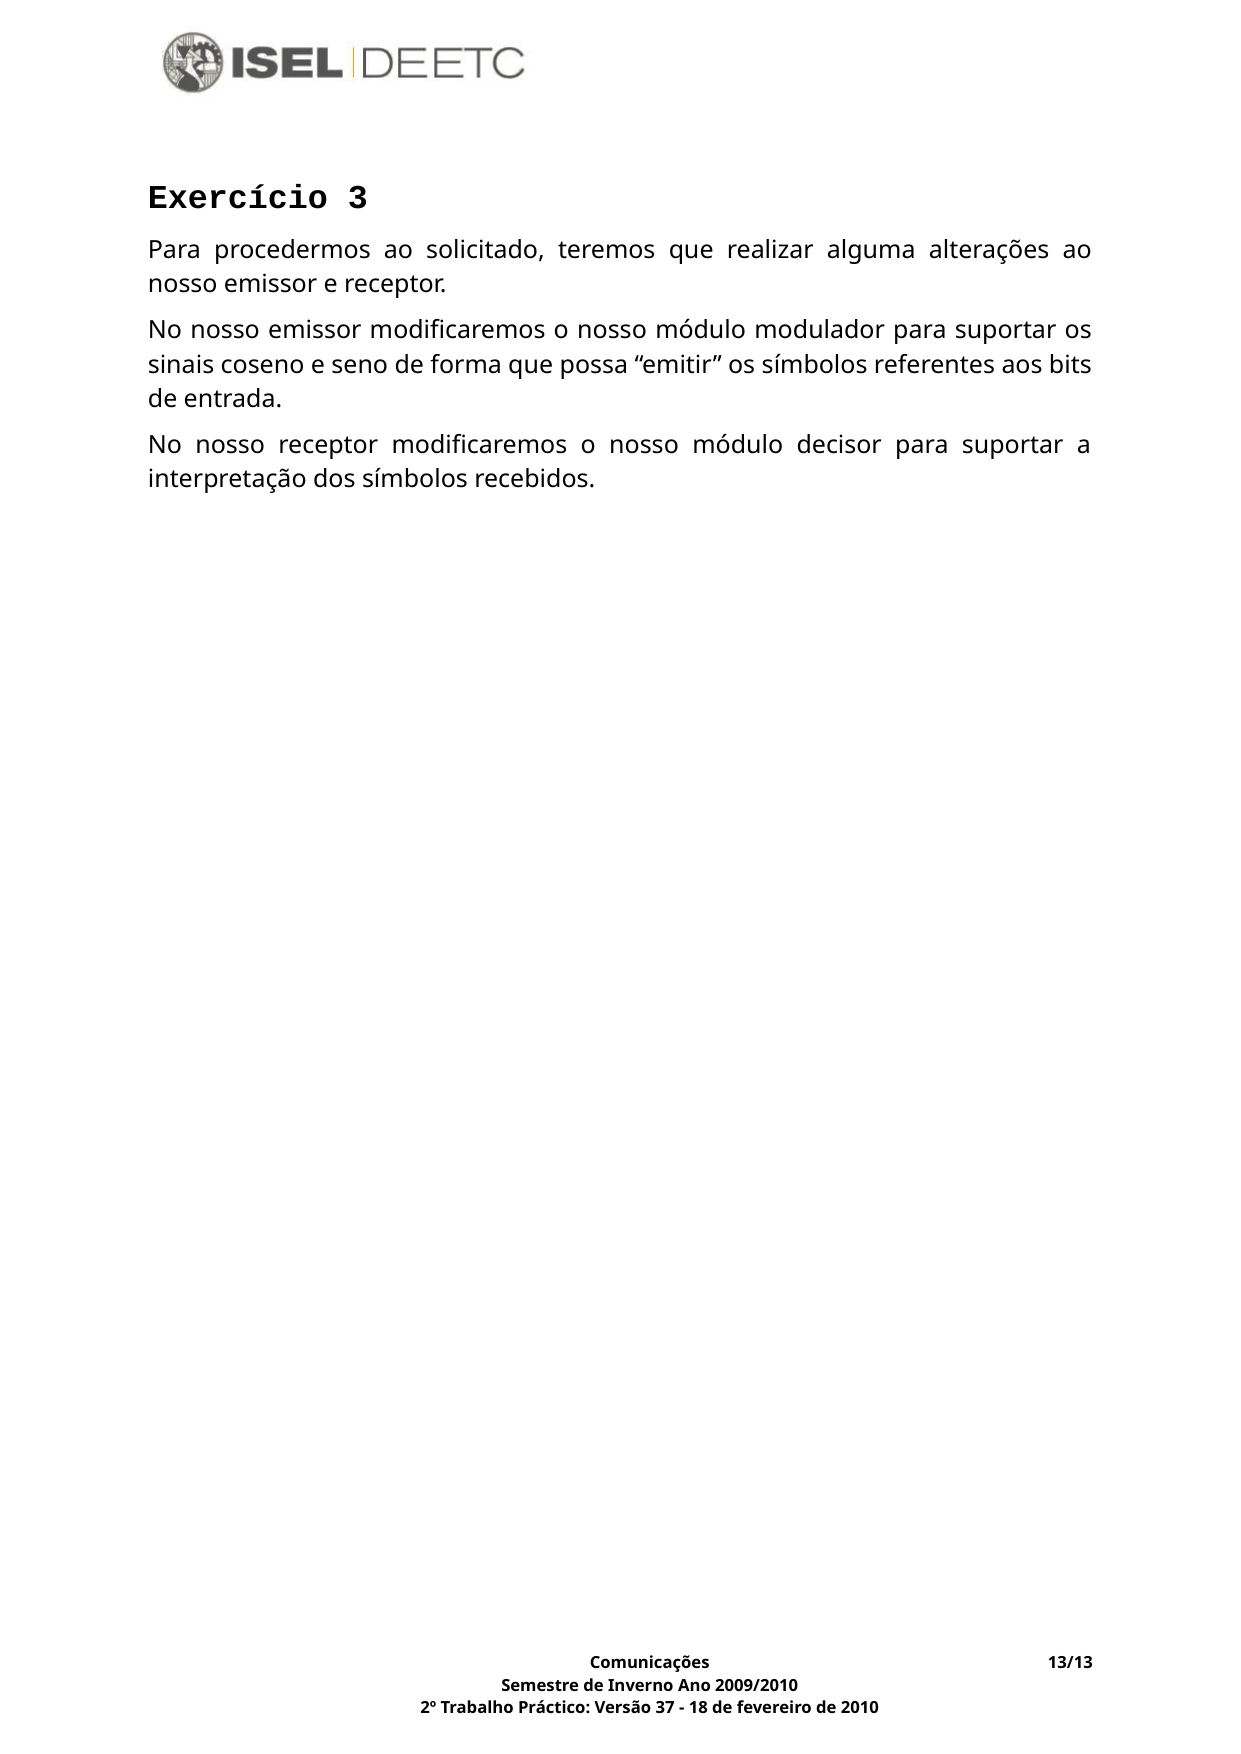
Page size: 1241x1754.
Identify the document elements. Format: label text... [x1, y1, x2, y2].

subtitle Exercício 3 [148, 181, 1093, 219]
picture [153, 17, 555, 118]
text No nosso emissor modificaremos o nosso módulo modulador para suportar os sinais coseno e seno de forma que possa “emitir” os símbolos referentes aos bits de entrada. [148, 312, 1093, 414]
text Para procedermos ao solicitado, teremos que realizar alguma alterações ao nosso emissor e receptor. [148, 232, 1093, 300]
text No nosso receptor modificaremos o nosso módulo decisor para suportar a interpretação dos símbolos recebidos. [148, 427, 1093, 495]
